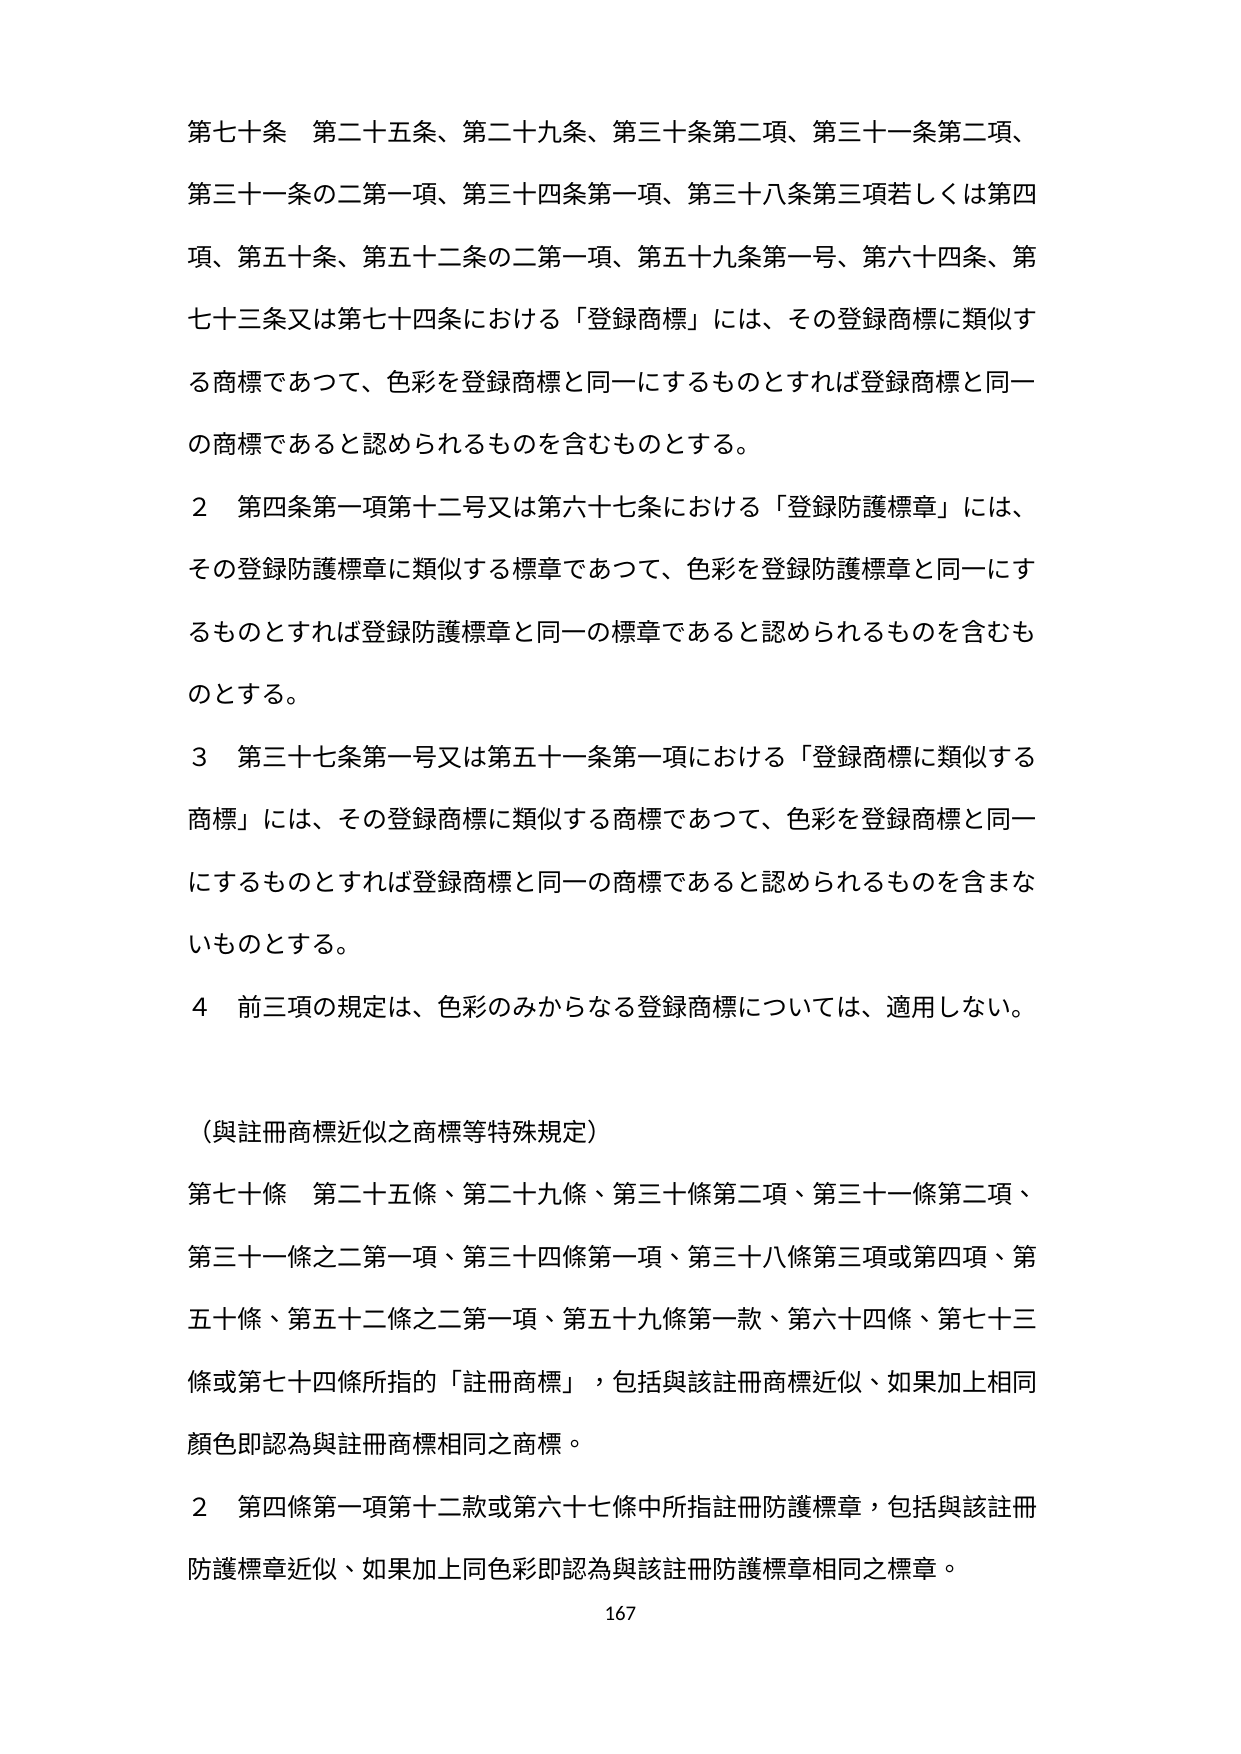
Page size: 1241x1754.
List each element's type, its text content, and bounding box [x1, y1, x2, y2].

text 第七十條 第二十五條、第二十九條、第三十條第二項、第三十一條第二項、第三十一條之二第一項、第三十四條第一項、第三十八條第三項或第四項、第五十條、第五十二條之二第一項、第五十九條第一款、第六十四條、第七十三條或第七十四條所指的「註冊商標」，包括與該註冊商標近似、如果加上相同顏色即認為與註冊商標相同之商標。 [187, 1151, 1053, 1464]
text ３ 第三十七条第一号又は第五十一条第一項における「登録商標に類似する商標」には、その登録商標に類似する商標であつて、色彩を登録商標と同一にするものとすれば登録商標と同一の商標であると認められるものを含まないものとする。 [187, 714, 1053, 964]
text ２ 第四條第一項第十二款或第六十七條中所指註冊防護標章，包括與該註冊防護標章近似、如果加上同色彩即認為與該註冊防護標章相同之標章。 [187, 1464, 1053, 1589]
text ４ 前三項の規定は、色彩のみからなる登録商標については、適用しない。 [187, 964, 1053, 1026]
text ２ 第四条第一項第十二号又は第六十七条における「登録防護標章」には、その登録防護標章に類似する標章であつて、色彩を登録防護標章と同一にするものとすれば登録防護標章と同一の標章であると認められるものを含むものとする。 [187, 464, 1053, 714]
text 第七十条 第二十五条、第二十九条、第三十条第二項、第三十一条第二項、第三十一条の二第一項、第三十四条第一項、第三十八条第三項若しくは第四項、第五十条、第五十二条の二第一項、第五十九条第一号、第六十四条、第七十三条又は第七十四条における「登録商標」には、その登録商標に類似する商標であつて、色彩を登録商標と同一にするものとすれば登録商標と同一の商標であると認められるものを含むものとする。 [187, 89, 1053, 464]
text （與註冊商標近似之商標等特殊規定） [187, 1089, 1053, 1151]
